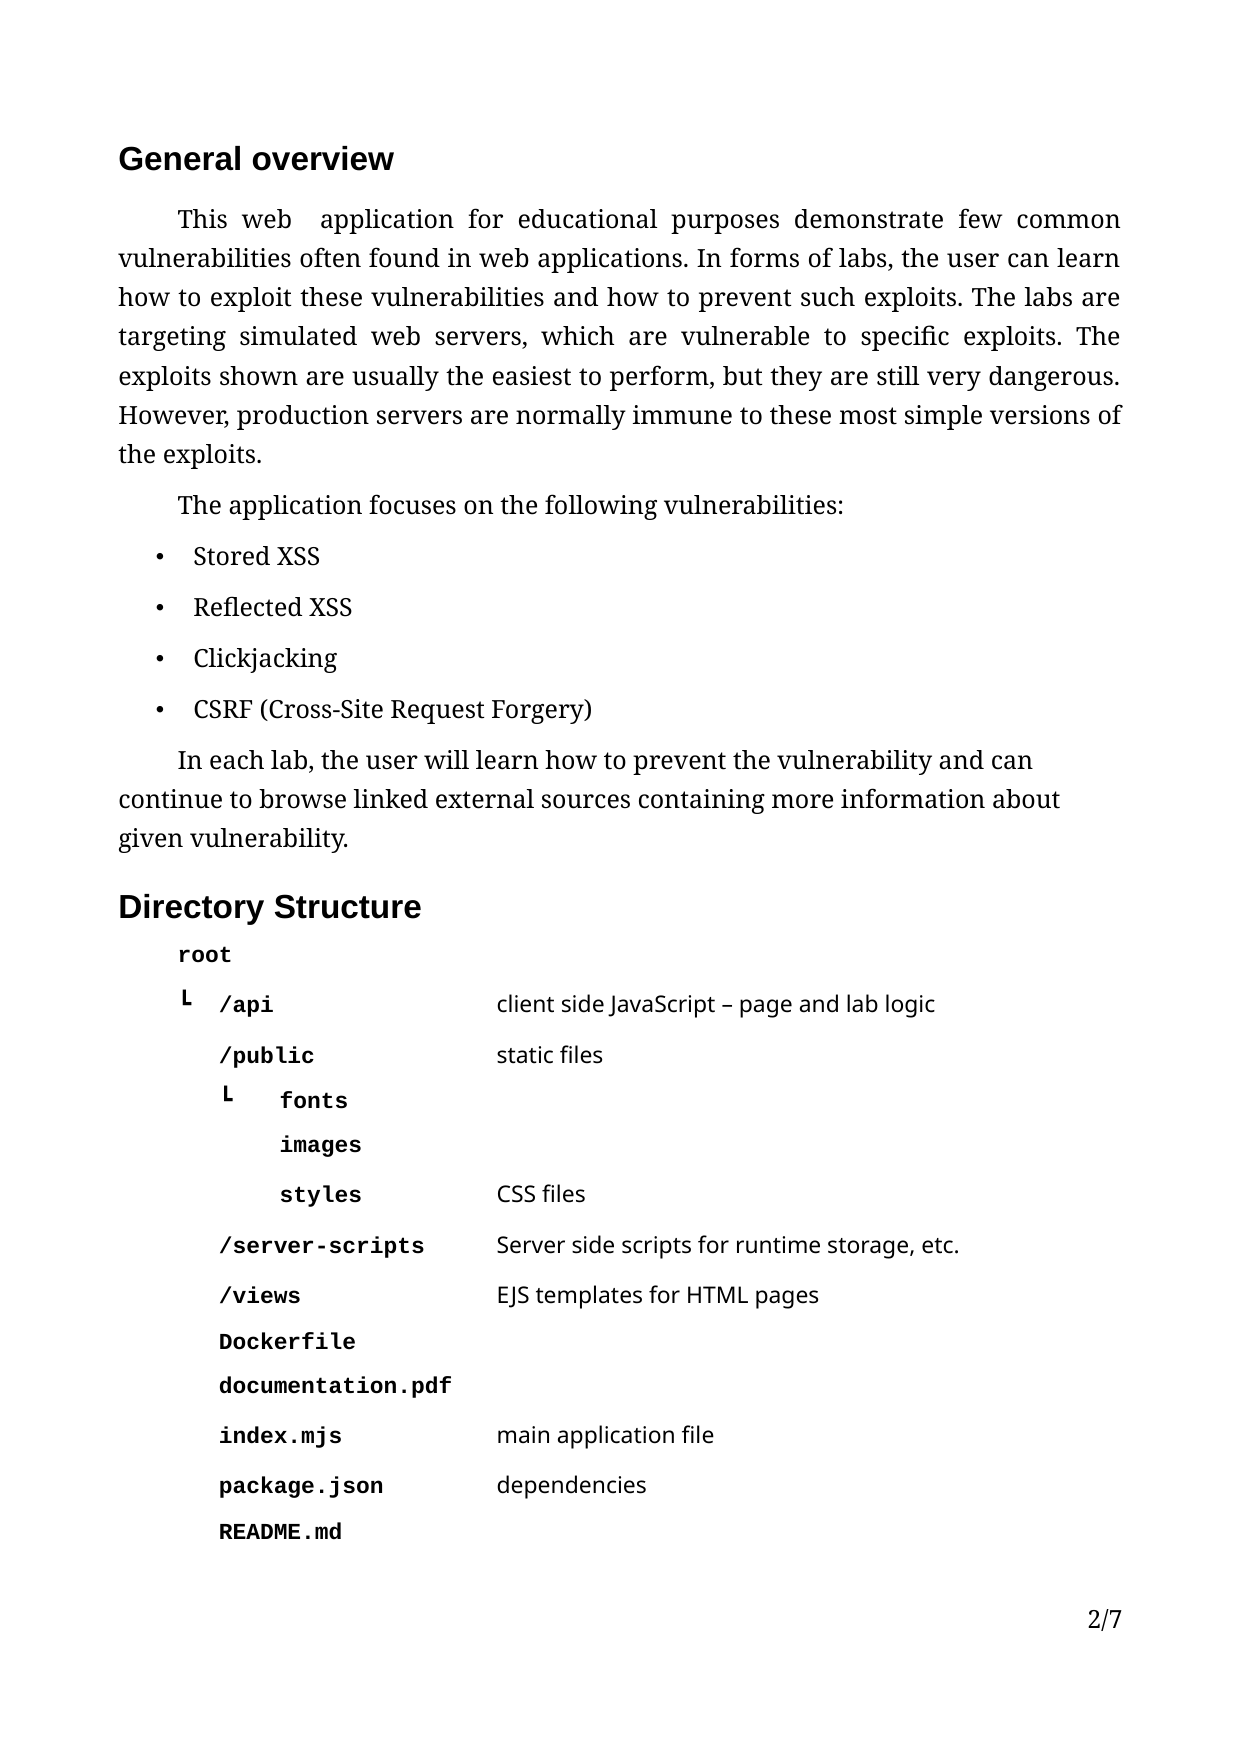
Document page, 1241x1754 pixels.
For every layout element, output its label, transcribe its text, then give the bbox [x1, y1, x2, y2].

subtitle Directory Structure [118, 887, 1122, 926]
text /public static files [118, 1039, 1122, 1070]
list Stored XSS [156, 539, 1122, 573]
text index.mjs main application file [118, 1419, 1122, 1450]
text styles CSS files [118, 1178, 1122, 1209]
text documentation.pdf [118, 1374, 1122, 1400]
subtitle General overview [118, 139, 1122, 177]
list Reflected XSS [156, 590, 1122, 624]
text This web application for educational purposes demonstrate few common vulnerabilities often found in web applications. In forms of labs, the user can learn how to exploit these vulnerabilities and how to prevent such exploits. The labs are targeting simulated web servers, which are vulnerable to specific exploits. The exploits shown are usually the easiest to perform, but they are still very dangerous. However, production servers are normally immune to these most simple versions of the exploits. [118, 202, 1122, 471]
text README.md [118, 1520, 1122, 1546]
text In each lab, the user will learn how to prevent the vulnerability and can continue to browse linked external sources containing more information about given vulnerability. [118, 743, 1122, 855]
text package.json dependencies [118, 1469, 1122, 1501]
text /views EJS templates for HTML pages [118, 1279, 1122, 1311]
text images [118, 1134, 1122, 1160]
list CSRF (Cross-Site Request Forgery) [156, 692, 1122, 726]
text ┗ /api client side JavaScript – page and lab logic [118, 988, 1122, 1019]
text The application focuses on the following vulnerabilities: [118, 488, 1122, 522]
text ┗ fonts [118, 1089, 1122, 1115]
list Clickjacking [156, 641, 1122, 675]
text Dockerfile [118, 1330, 1122, 1356]
text /server-scripts Server side scripts for runtime storage, etc. [118, 1229, 1122, 1260]
text root [118, 944, 1122, 970]
